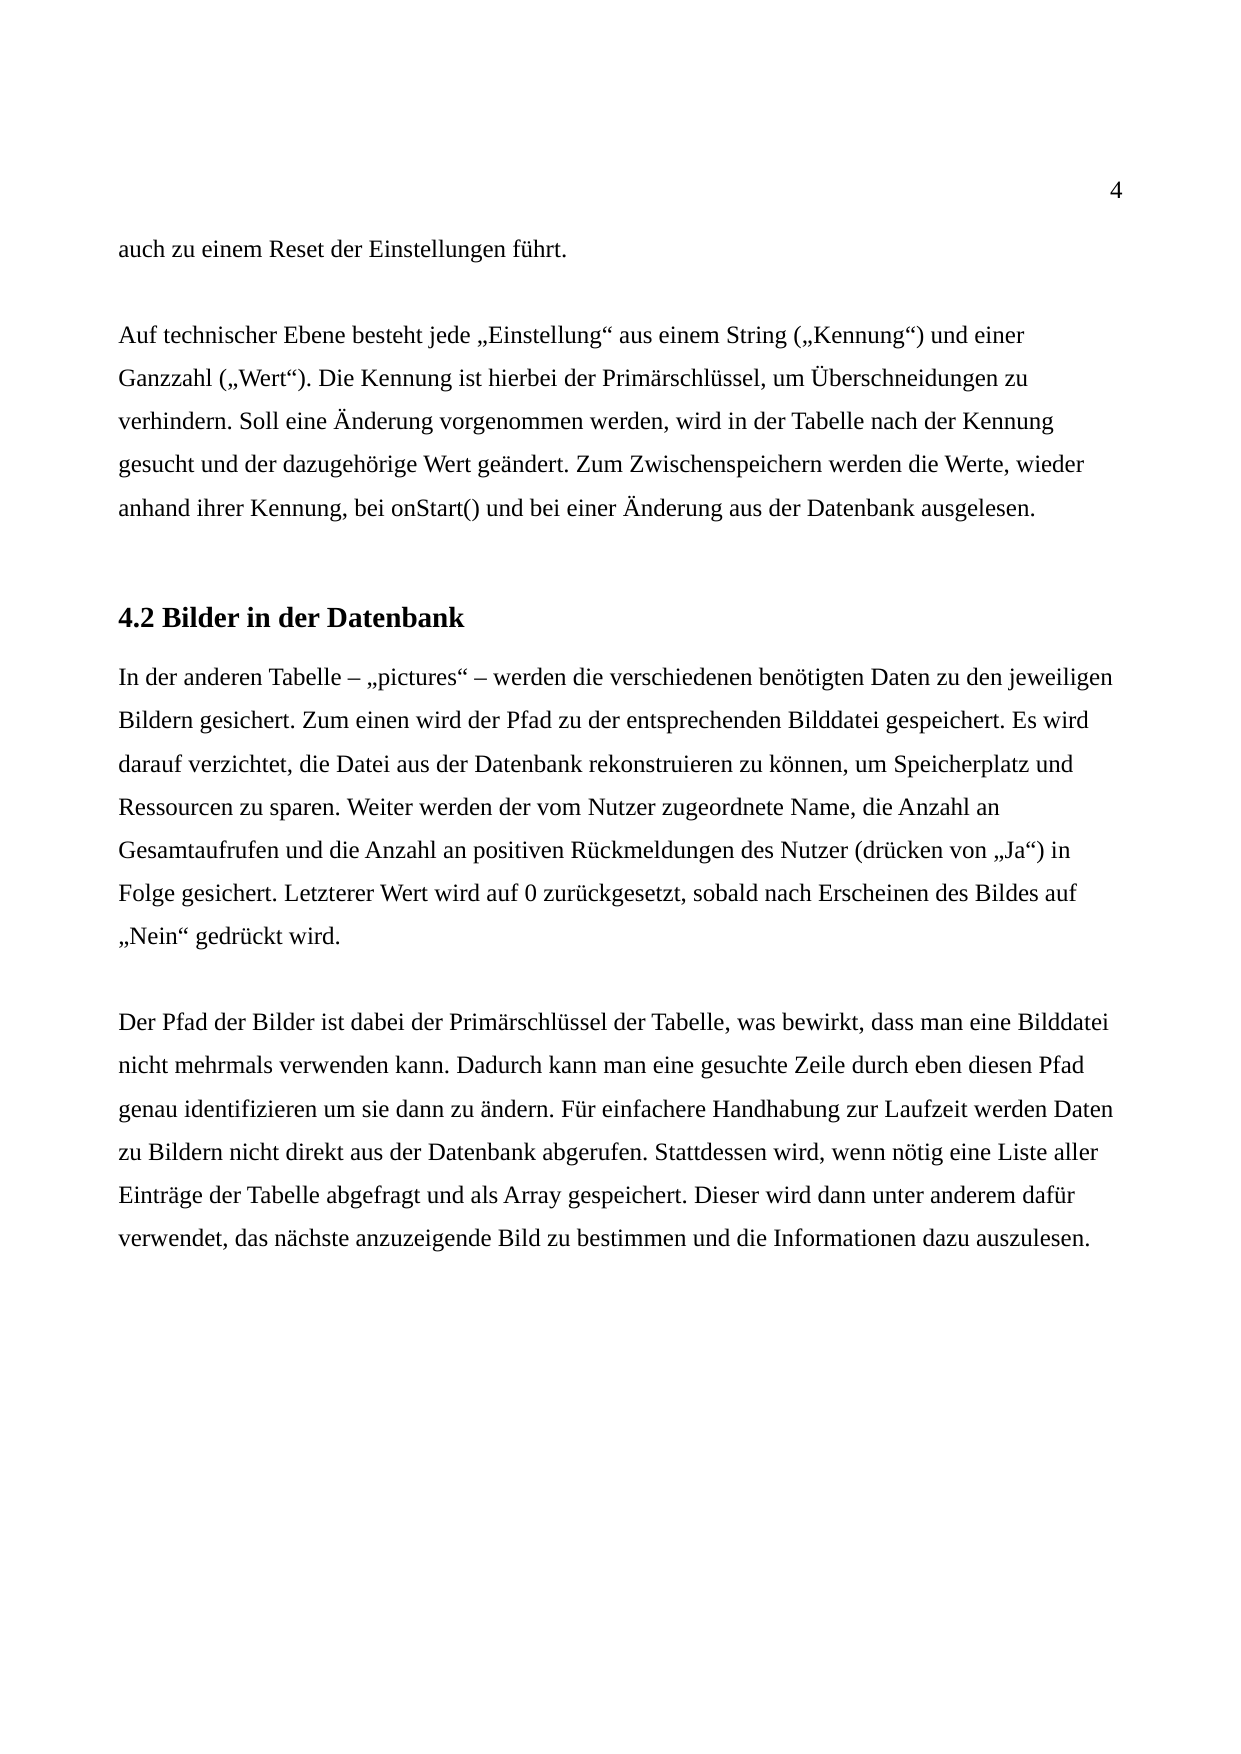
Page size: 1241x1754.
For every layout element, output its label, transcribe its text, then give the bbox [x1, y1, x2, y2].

subtitle 4.2 Bilder in der Datenbank [118, 600, 1122, 633]
text auch zu einem Reset der Einstellungen führt. [118, 234, 1122, 263]
text In der anderen Tabelle – „pictures“ – werden die verschiedenen benötigten Daten zu den jeweiligen Bildern gesichert. Zum einen wird der Pfad zu der entsprechenden Bilddatei gespeichert. Es wird darauf verzichtet, die Datei aus der Datenbank rekonstruieren zu können, um Speicherplatz und Ressourcen zu sparen. Weiter werden der vom Nutzer zugeordnete Name, die Anzahl an Gesamtaufrufen und die Anzahl an positiven Rückmeldungen des Nutzer (drücken von „Ja“) in Folge gesichert. Letzterer Wert wird auf 0 zurückgesetzt, sobald nach Erscheinen des Bildes auf „Nein“ gedrückt wird. [118, 662, 1122, 950]
text Der Pfad der Bilder ist dabei der Primärschlüssel der Tabelle, was bewirkt, dass man eine Bilddatei nicht mehrmals verwenden kann. Dadurch kann man eine gesuchte Zeile durch eben diesen Pfad genau identifizieren um sie dann zu ändern. Für einfachere Handhabung zur Laufzeit werden Daten zu Bildern nicht direkt aus der Datenbank abgerufen. Stattdessen wird, wenn nötig eine Liste aller Einträge der Tabelle abgefragt und als Array gespeichert. Dieser wird dann unter anderem dafür verwendet, das nächste anzuzeigende Bild zu bestimmen und die Informationen dazu auszulesen. [118, 1007, 1122, 1252]
text Auf technischer Ebene besteht jede „Einstellung“ aus einem String („Kennung“) und einer Ganzzahl („Wert“). Die Kennung ist hierbei der Primärschlüssel, um Überschneidungen zu verhindern. Soll eine Änderung vorgenommen werden, wird in der Tabelle nach der Kennung gesucht und der dazugehörige Wert geändert. Zum Zwischenspeichern werden die Werte, wieder anhand ihrer Kennung, bei onStart() und bei einer Änderung aus der Datenbank ausgelesen. [118, 320, 1122, 521]
